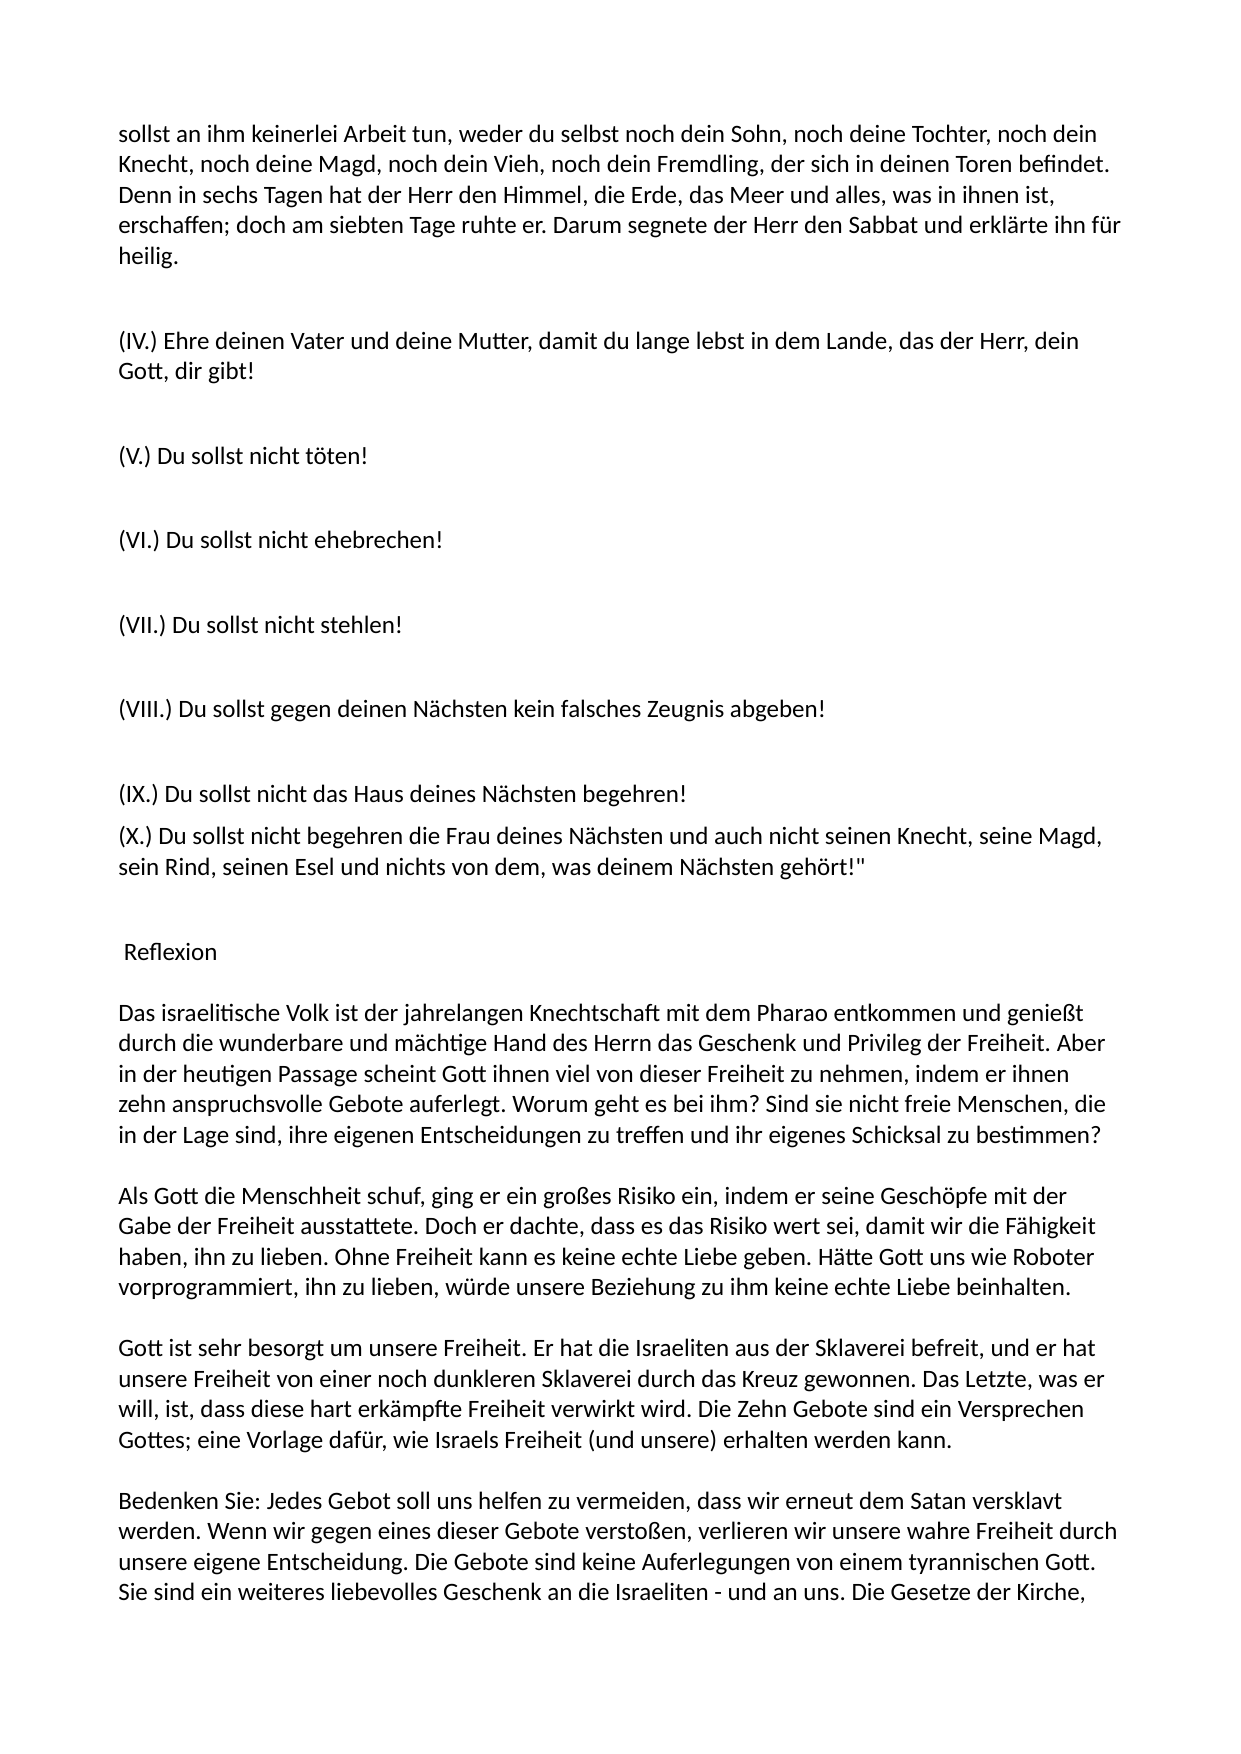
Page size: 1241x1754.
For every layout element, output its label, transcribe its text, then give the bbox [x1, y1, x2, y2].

text (VIII.) Du sollst gegen deinen Nächsten kein falsches Zeugnis abgeben! [118, 694, 1122, 724]
text (IX.) Du sollst nicht das Haus deines Nächsten begehren! [118, 778, 1122, 809]
text (X.) Du sollst nicht begehren die Frau deines Nächsten und auch nicht seinen Knecht, seine Magd, sein Rind, seinen Esel und nichts von dem, was deinem Nächsten gehört!" [118, 821, 1122, 882]
text (IV.) Ehre deinen Vater und deine Mutter, damit du lange lebst in dem Lande, das der Herr, dein Gott, dir gibt! [118, 325, 1122, 386]
text (VII.) Du sollst nicht stehlen! [118, 609, 1122, 639]
text sollst an ihm keinerlei Arbeit tun, weder du selbst noch dein Sohn, noch deine Tochter, noch dein Knecht, noch deine Magd, noch dein Vieh, noch dein Fremdling, der sich in deinen Toren befindet. Denn in sechs Tagen hat der Herr den Himmel, die Erde, das Meer und alles, was in ihnen ist, erschaffen; doch am siebten Tage ruhte er. Darum segnete der Herr den Sabbat und erklärte ihn für heilig. [118, 118, 1122, 271]
text (VI.) Du sollst nicht ehebrechen! [118, 524, 1122, 555]
text (V.) Du sollst nicht töten! [118, 440, 1122, 470]
text Reflexion Das israelitische Volk ist der jahrelangen Knechtschaft mit dem Pharao entkommen und genießt durch die wunderbare und mächtige Hand des Herrn das Geschenk und Privileg der Freiheit. Aber in der heutigen Passage scheint Gott ihnen viel von dieser Freiheit zu nehmen, indem er ihnen zehn anspruchsvolle Gebote auferlegt. Worum geht es bei ihm? Sind sie nicht freie Menschen, die in der Lage sind, ihre eigenen Entscheidungen zu treffen und ihr eigenes Schicksal zu bestimmen? Als Gott die Menschheit schuf, ging er ein großes Risiko ein, indem er seine Geschöpfe mit der Gabe der Freiheit ausstattete. Doch er dachte, dass es das Risiko wert sei, damit wir die Fähigkeit haben, ihn zu lieben. Ohne Freiheit kann es keine echte Liebe geben. Hätte Gott uns wie Roboter vorprogrammiert, ihn zu lieben, würde unsere Beziehung zu ihm keine echte Liebe beinhalten. Gott ist sehr besorgt um unsere Freiheit. Er hat die Israeliten aus der Sklaverei befreit, und er hat unsere Freiheit von einer noch dunkleren Sklaverei durch das Kreuz gewonnen. Das Letzte, was er will, ist, dass diese hart erkämpfte Freiheit verwirkt wird. Die Zehn Gebote sind ein Versprechen Gottes; eine Vorlage dafür, wie Israels Freiheit (und unsere) erhalten werden kann. Bedenken Sie: Jedes Gebot soll uns helfen zu vermeiden, dass wir erneut dem Satan versklavt werden. Wenn wir gegen eines dieser Gebote verstoßen, verlieren wir unsere wahre Freiheit durch unsere eigene Entscheidung. Die Gebote sind keine Auferlegungen von einem tyrannischen Gott. Sie sind ein weiteres liebevolles Geschenk an die Israeliten - und an uns. Die Gesetze der Kirche, [118, 936, 1122, 1607]
